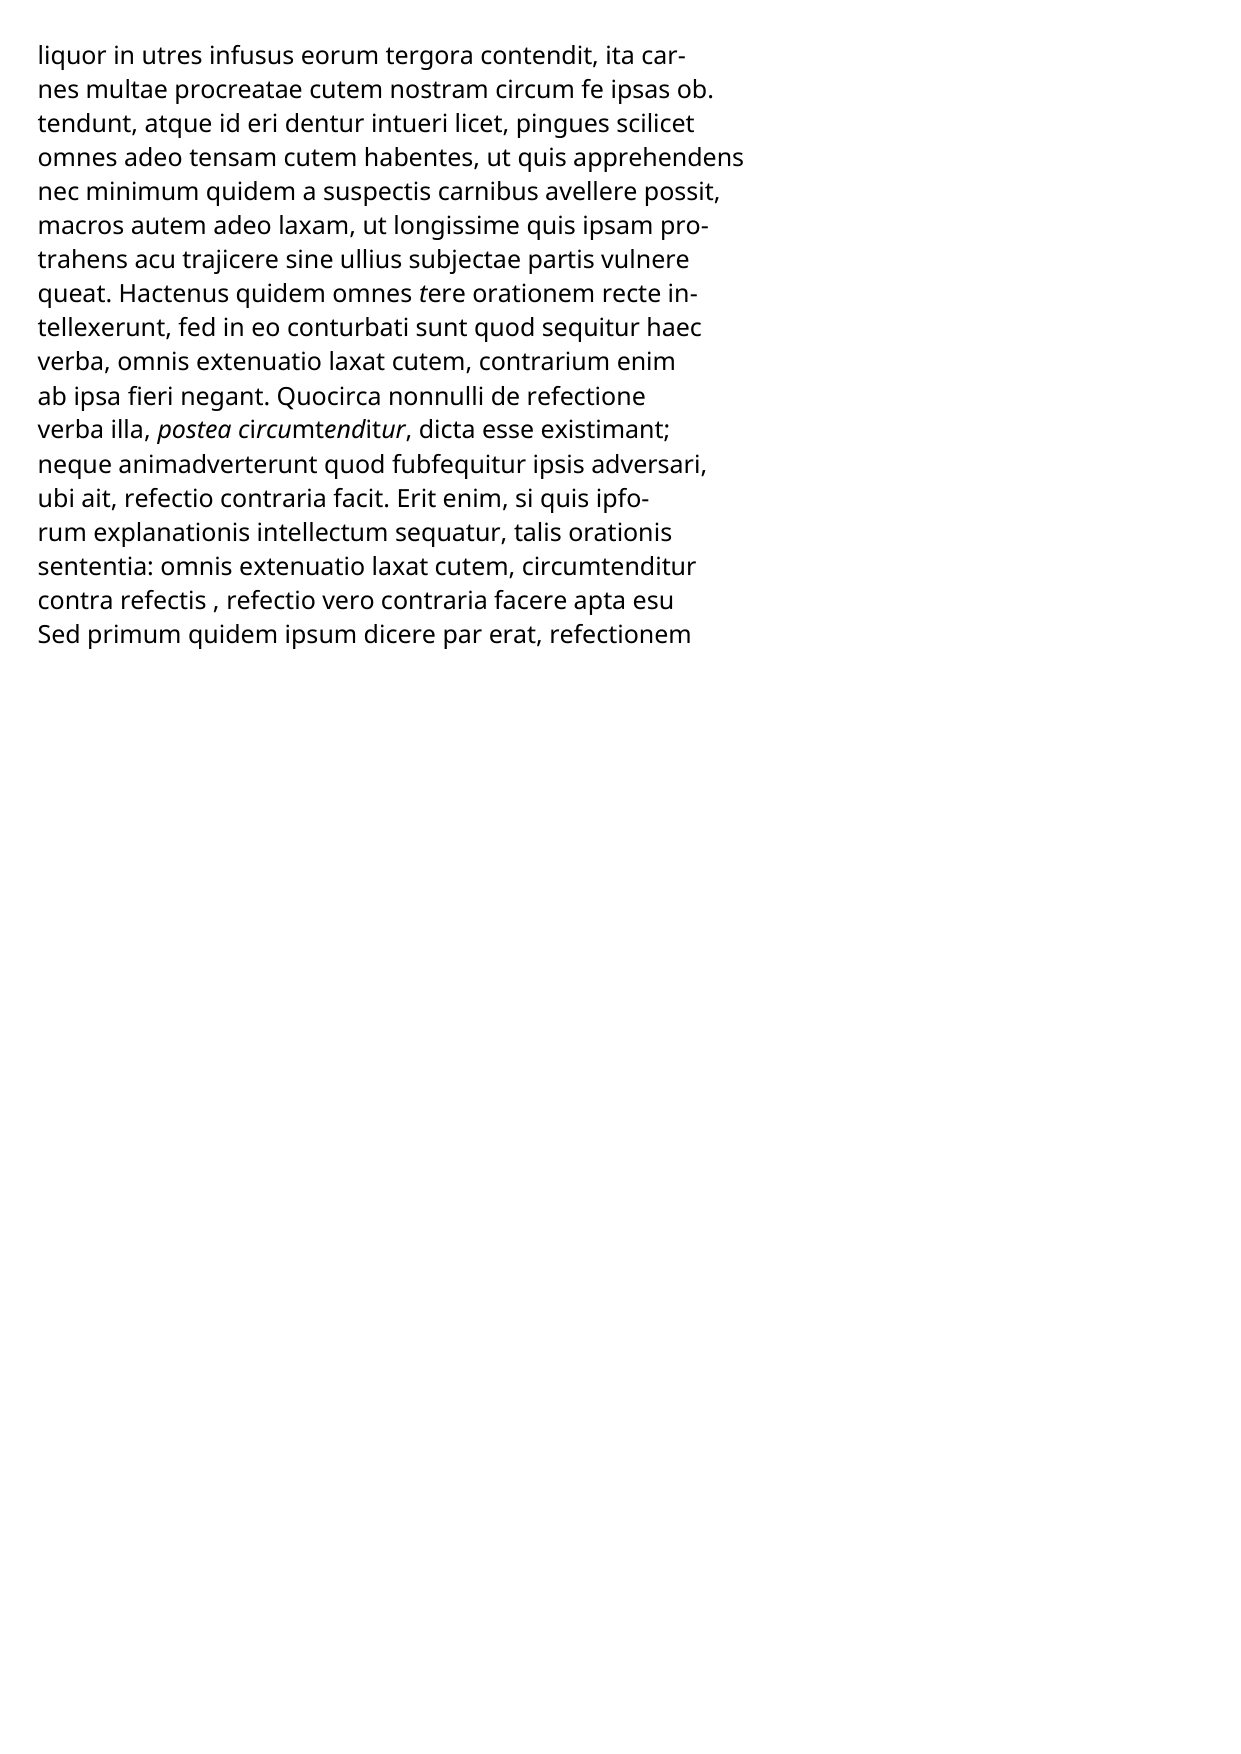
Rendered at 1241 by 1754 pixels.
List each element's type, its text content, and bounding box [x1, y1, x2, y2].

text liquor in utres infusus eorum tergora contendit, ita car- nes multae procreatae cutem nostram circum fe ipsas ob. tendunt, atque id eri dentur intueri licet, pingues scilicet omnes adeo tensam cutem habentes, ut quis apprehendens nec minimum quidem a suspectis carnibus avellere possit, macros autem adeo laxam, ut longissime quis ipsam pro- trahens acu trajicere sine ullius subjectae partis vulnere queat. Hactenus quidem omnes tere orationem recte in- tellexerunt, fed in eo conturbati sunt quod sequitur haec verba, omnis extenuatio laxat cutem, contrarium enim ab ipsa fieri negant. Quocirca nonnulli de refectione verba illa, postea circumtenditur, dicta esse existimant; neque animadverterunt quod fubfequitur ipsis adversari, ubi ait, refectio contraria facit. Erit enim, si quis ipfo- rum explanationis intellectum sequatur, talis orationis sententia: omnis extenuatio laxat cutem, circumtenditur contra refectis , refectio vero contraria facere apta esu Sed primum quidem ipsum dicere par erat, refectionem [37, 37, 1203, 651]
